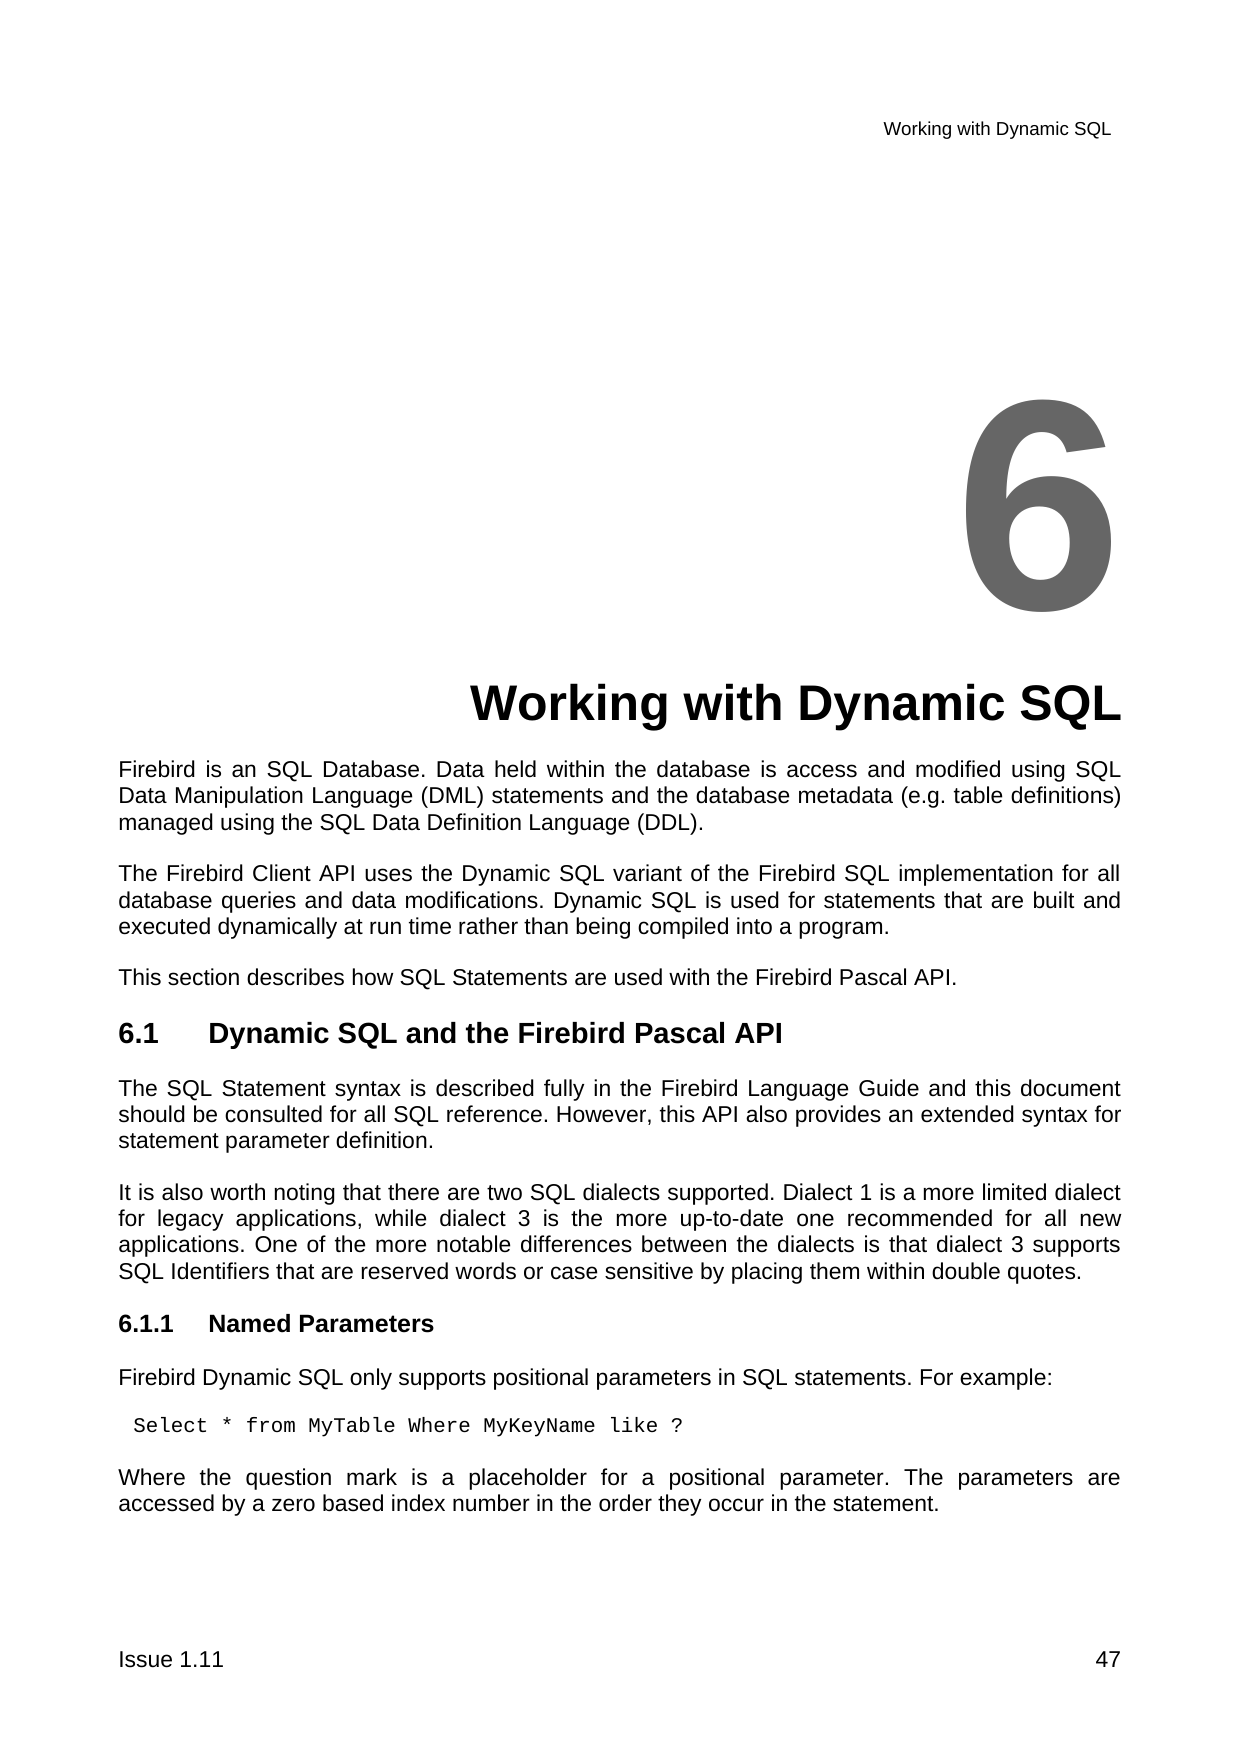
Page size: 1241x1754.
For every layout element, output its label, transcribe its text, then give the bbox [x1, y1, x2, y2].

subtitle Working with Dynamic SQL [81, 328, 1122, 731]
subtitle Named Parameters [118, 1309, 1122, 1338]
text The Firebird Client API uses the Dynamic SQL variant of the Firebird SQL implementation for all database queries and data modifications. Dynamic SQL is used for statements that are built and executed dynamically at run time rather than being compiled into a program. [118, 860, 1122, 939]
text It is also worth noting that there are two SQL dialects supported. Dialect 1 is a more limited dialect for legacy applications, while dialect 3 is the more up-to-date one recommended for all new applications. One of the more notable differences between the dialects is that dialect 3 supports SQL Identifiers that are reserved words or case sensitive by placing them within double quotes. [118, 1179, 1122, 1284]
subtitle Dynamic SQL and the Firebird Pascal API [118, 1016, 1122, 1049]
text Firebird Dynamic SQL only supports positional parameters in SQL statements. For example: [118, 1363, 1122, 1390]
text The SQL Statement syntax is described fully in the Firebird Language Guide and this document should be consulted for all SQL reference. However, this API also provides an extended syntax for statement parameter definition. [118, 1075, 1122, 1154]
text This section describes how SQL Statements are used with the Firebird Pascal API. [118, 964, 1122, 991]
text Select * from MyTable Where MyKeyName like ? [133, 1415, 1122, 1438]
text Firebird is an SQL Database. Data held within the database is access and modified using SQL Data Manipulation Language (DML) statements and the database metadata (e.g. table definitions) managed using the SQL Data Definition Language (DDL). [118, 756, 1122, 835]
text Where the question mark is a placeholder for a positional parameter. The parameters are accessed by a zero based index number in the order they occur in the statement. [118, 1464, 1122, 1517]
